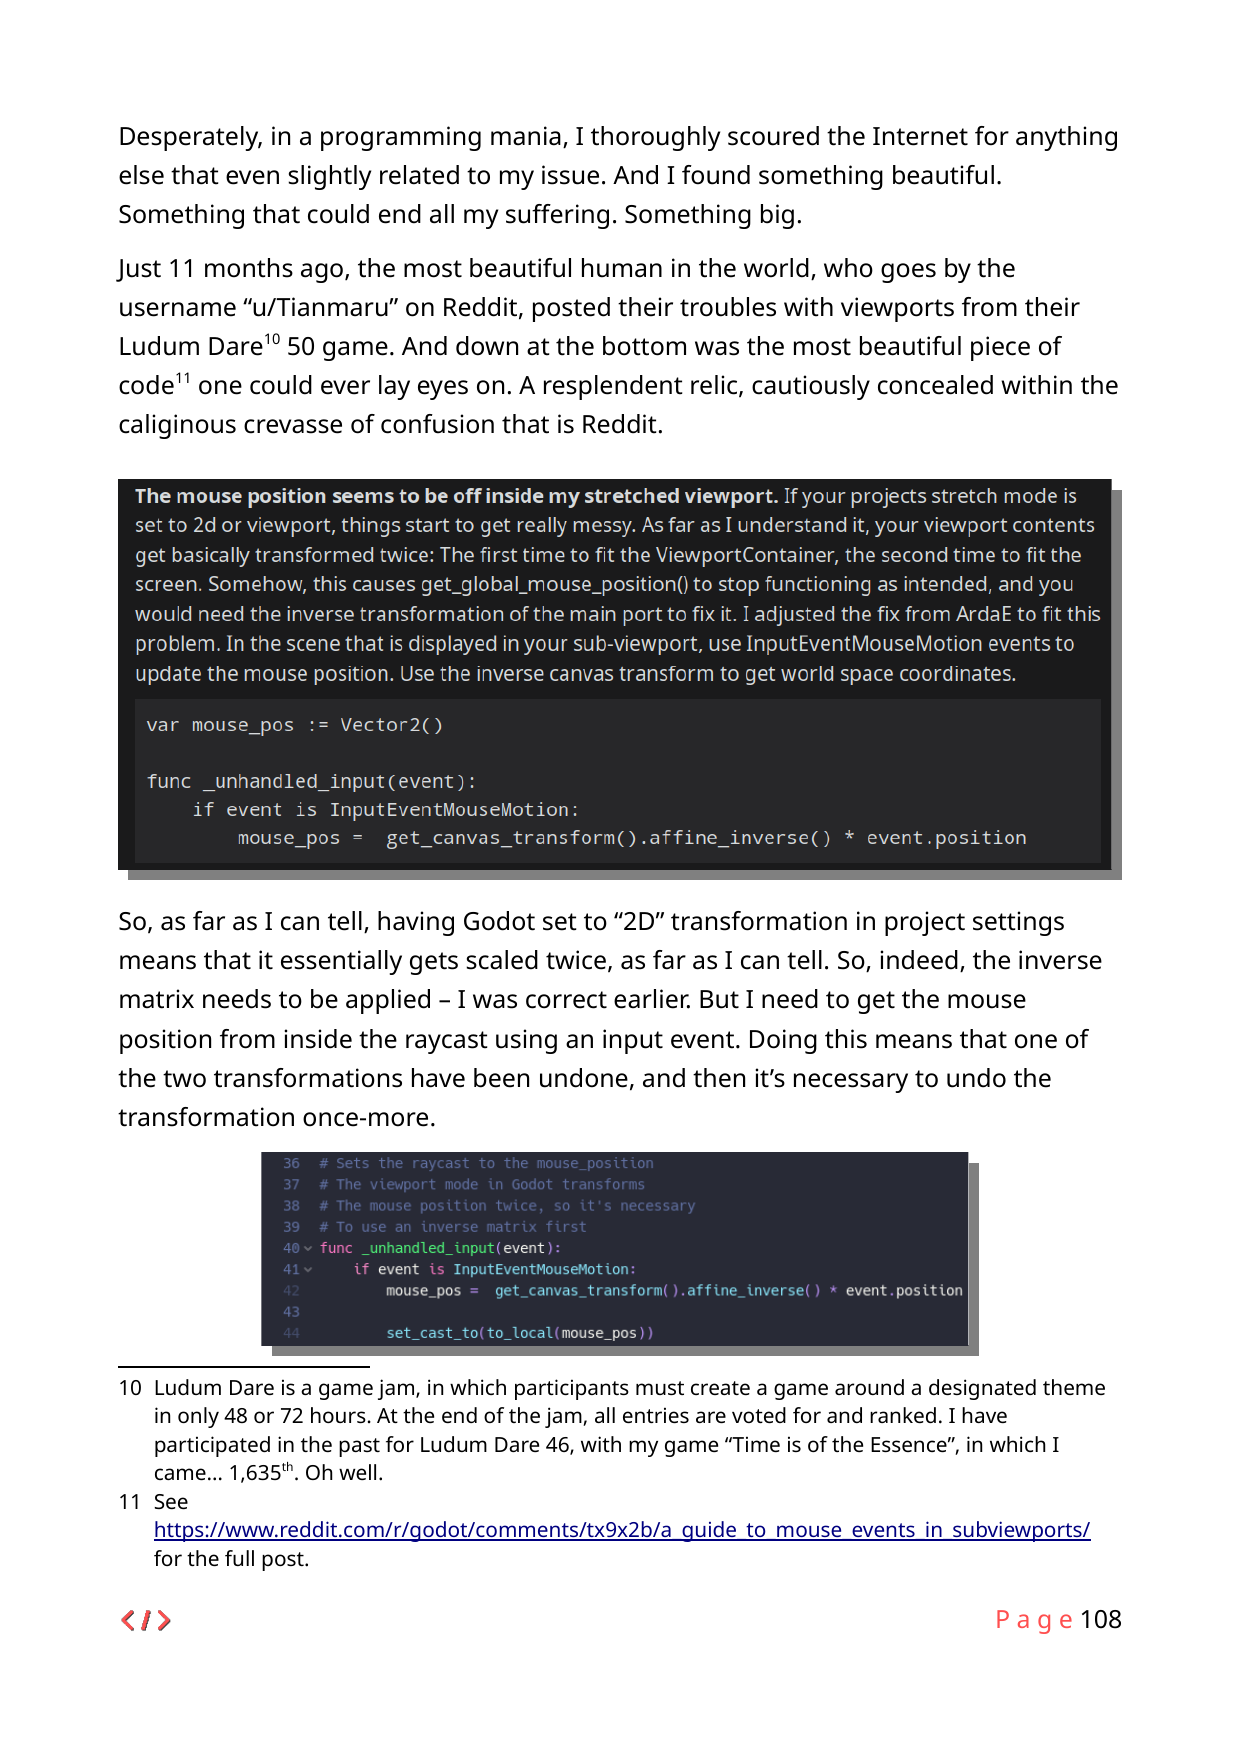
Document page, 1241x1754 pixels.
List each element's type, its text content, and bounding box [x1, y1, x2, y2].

text Just 11 months ago, the most beautiful human in the world, who goes by the username “u/Tianmaru” on Reddit, posted their troubles with viewports from their Ludum Dare 50 game. And down at the bottom was the most beautiful piece of code one could ever lay eyes on. A resplendent relic, cautiously concealed within the caliginous crevasse of confusion that is Reddit. [118, 250, 1122, 441]
text [118, 461, 1122, 490]
picture [261, 1152, 969, 1346]
picture [118, 479, 1112, 870]
text See https://www.reddit.com/r/godot/comments/tx9x2b/a_guide_to_mouse_events_in_subviewports/ for the full post. [118, 1487, 1122, 1572]
text Ludum Dare is a game jam, in which participants must create a game around a designated theme in only 48 or 72 hours. At the end of the jam, all entries are voted for and ranked. I have participated in the past for Ludum Dare 46, with my game “Time is of the Essence”, in which I came… 1,635th. Oh well. [118, 1373, 1122, 1487]
text So, as far as I can tell, having Godot set to “2D” transformation in project settings means that it essentially gets scaled twice, as far as I can tell. So, indeed, the inverse matrix needs to be applied – I was correct earlier. But I need to get the mouse position from inside the raycast using an input event. Doing this means that one of the two transformations have been undone, and then it’s necessary to undo the transformation once-more. [118, 870, 1122, 1134]
text Desperately, in a programming mania, I thoroughly scoured the Internet for anything else that even slightly related to my issue. And I found something beautiful. Something that could end all my suffering. Something big. [118, 118, 1122, 231]
picture [116, 1591, 175, 1649]
